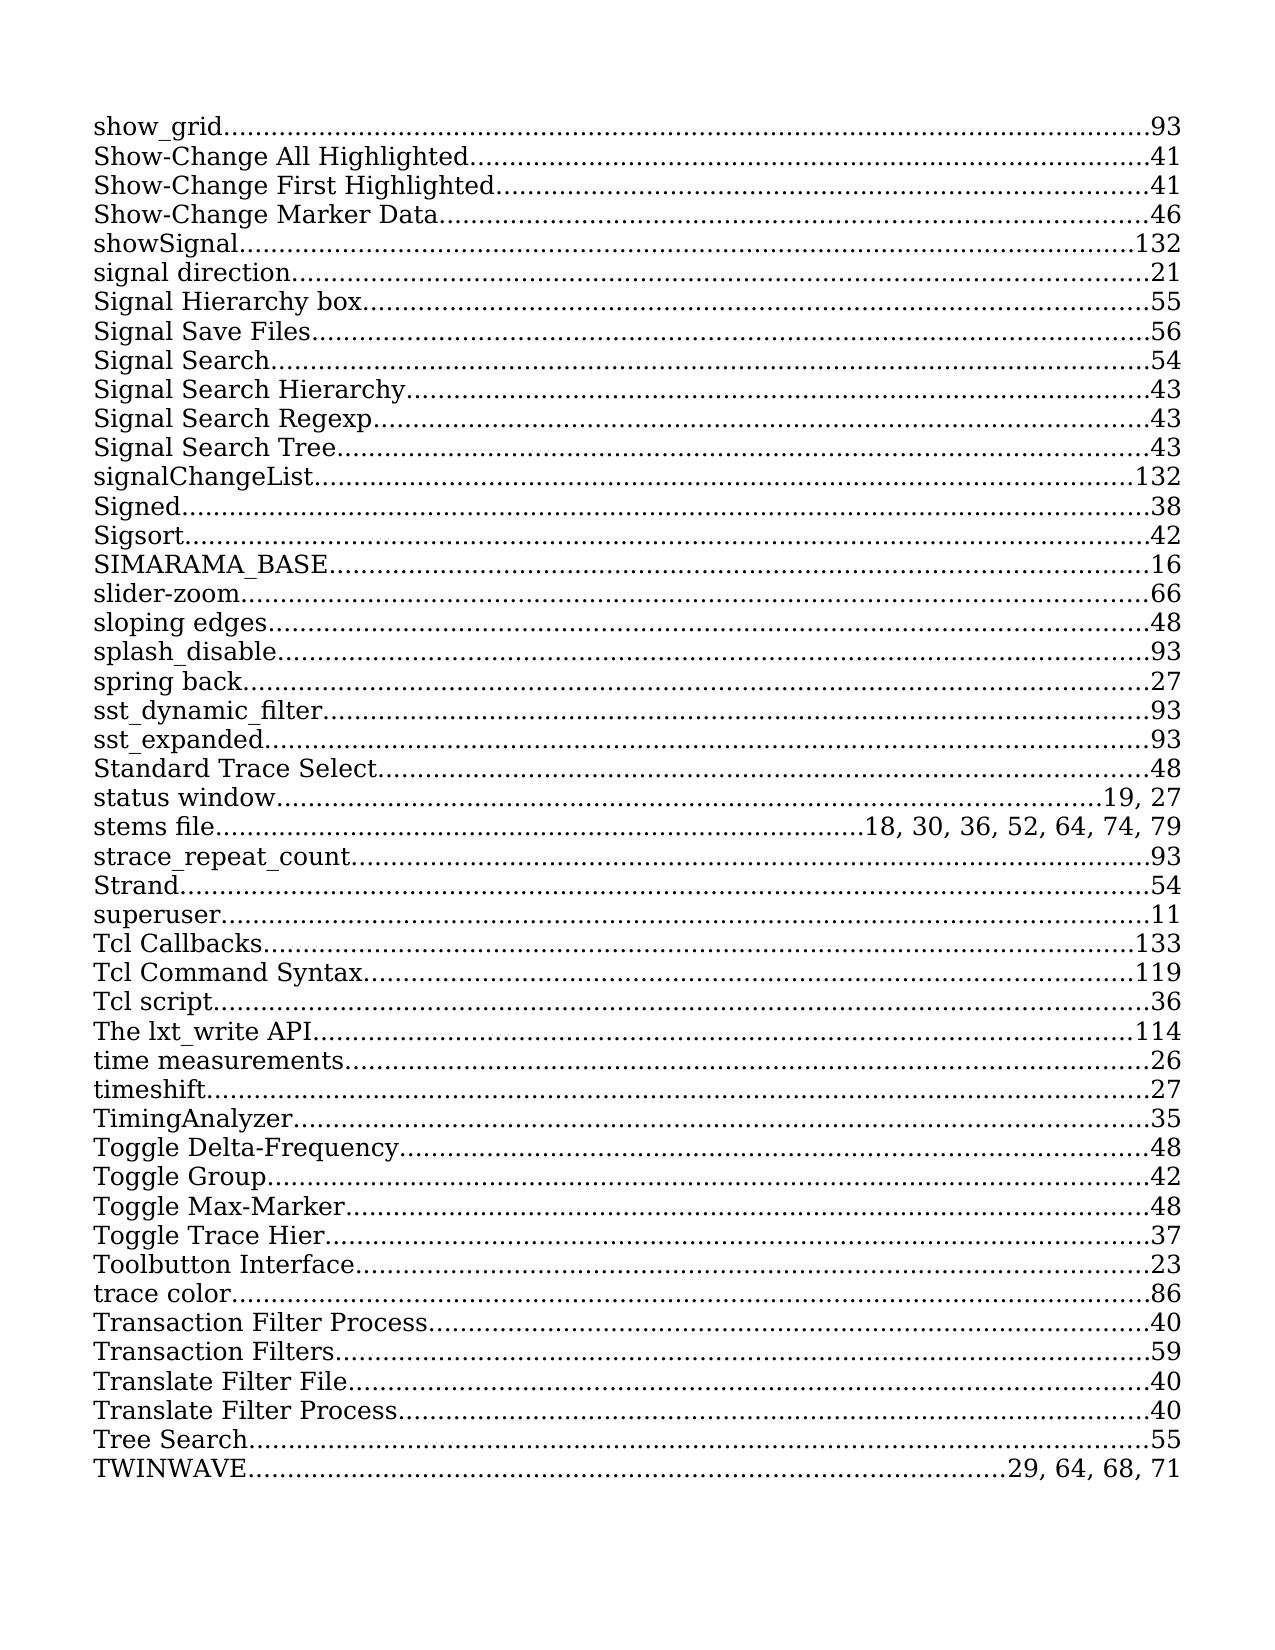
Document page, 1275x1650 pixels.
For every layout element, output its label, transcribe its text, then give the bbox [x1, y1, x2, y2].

text Show-Change Marker Data 46 [93, 200, 1182, 229]
text status window 19, 27 [93, 783, 1182, 812]
text Translate Filter Process 40 [93, 1396, 1182, 1425]
text SIMARAMA_BASE 16 [93, 550, 1182, 579]
text superuser 11 [93, 900, 1182, 929]
text Signed 38 [93, 492, 1182, 521]
text Toggle Trace Hier 37 [93, 1221, 1182, 1250]
text Tcl script 36 [93, 987, 1182, 1017]
text show_grid 93 [93, 112, 1182, 142]
text sst_dynamic_filter 93 [93, 696, 1182, 725]
text Toggle Delta-Frequency 48 [93, 1133, 1182, 1162]
text Sigsort 42 [93, 521, 1182, 550]
text Signal Search Hierarchy 43 [93, 375, 1182, 404]
text timeshift 27 [93, 1075, 1182, 1104]
text Show-Change All Highlighted 41 [93, 142, 1182, 171]
text spring back 27 [93, 667, 1182, 696]
text time measurements 26 [93, 1046, 1182, 1075]
text stems file 18, 30, 36, 52, 64, 74, 79 [93, 812, 1182, 842]
text splash_disable 93 [93, 637, 1182, 667]
text sst_expanded 93 [93, 725, 1182, 754]
text Transaction Filters 59 [93, 1337, 1182, 1367]
text Tcl Command Syntax 119 [93, 958, 1182, 987]
text Signal Hierarchy box 55 [93, 287, 1182, 317]
text Standard Trace Select 48 [93, 754, 1182, 783]
text Tree Search 55 [93, 1425, 1182, 1454]
text Signal Search Regexp 43 [93, 404, 1182, 433]
text TimingAnalyzer 35 [93, 1104, 1182, 1133]
text Strand 54 [93, 871, 1182, 900]
text Toolbutton Interface 23 [93, 1250, 1182, 1279]
text Show-Change First Highlighted 41 [93, 171, 1182, 200]
text Toggle Max-Marker 48 [93, 1192, 1182, 1221]
text strace_repeat_count 93 [93, 842, 1182, 871]
text Signal Save Files 56 [93, 317, 1182, 346]
text sloping edges 48 [93, 608, 1182, 637]
text Signal Search Tree 43 [93, 433, 1182, 462]
text Transaction Filter Process 40 [93, 1308, 1182, 1337]
text slider-zoom 66 [93, 579, 1182, 608]
text Toggle Group 42 [93, 1162, 1182, 1192]
text TWINWAVE 29, 64, 68, 71 [93, 1454, 1182, 1483]
text trace color 86 [93, 1279, 1182, 1308]
text signal direction 21 [93, 258, 1182, 287]
text The lxt_write API 114 [93, 1017, 1182, 1046]
text Translate Filter File 40 [93, 1367, 1182, 1396]
text Tcl Callbacks 133 [93, 929, 1182, 958]
text Signal Search 54 [93, 346, 1182, 375]
text showSignal 132 [93, 229, 1182, 258]
text signalChangeList 132 [93, 462, 1182, 492]
